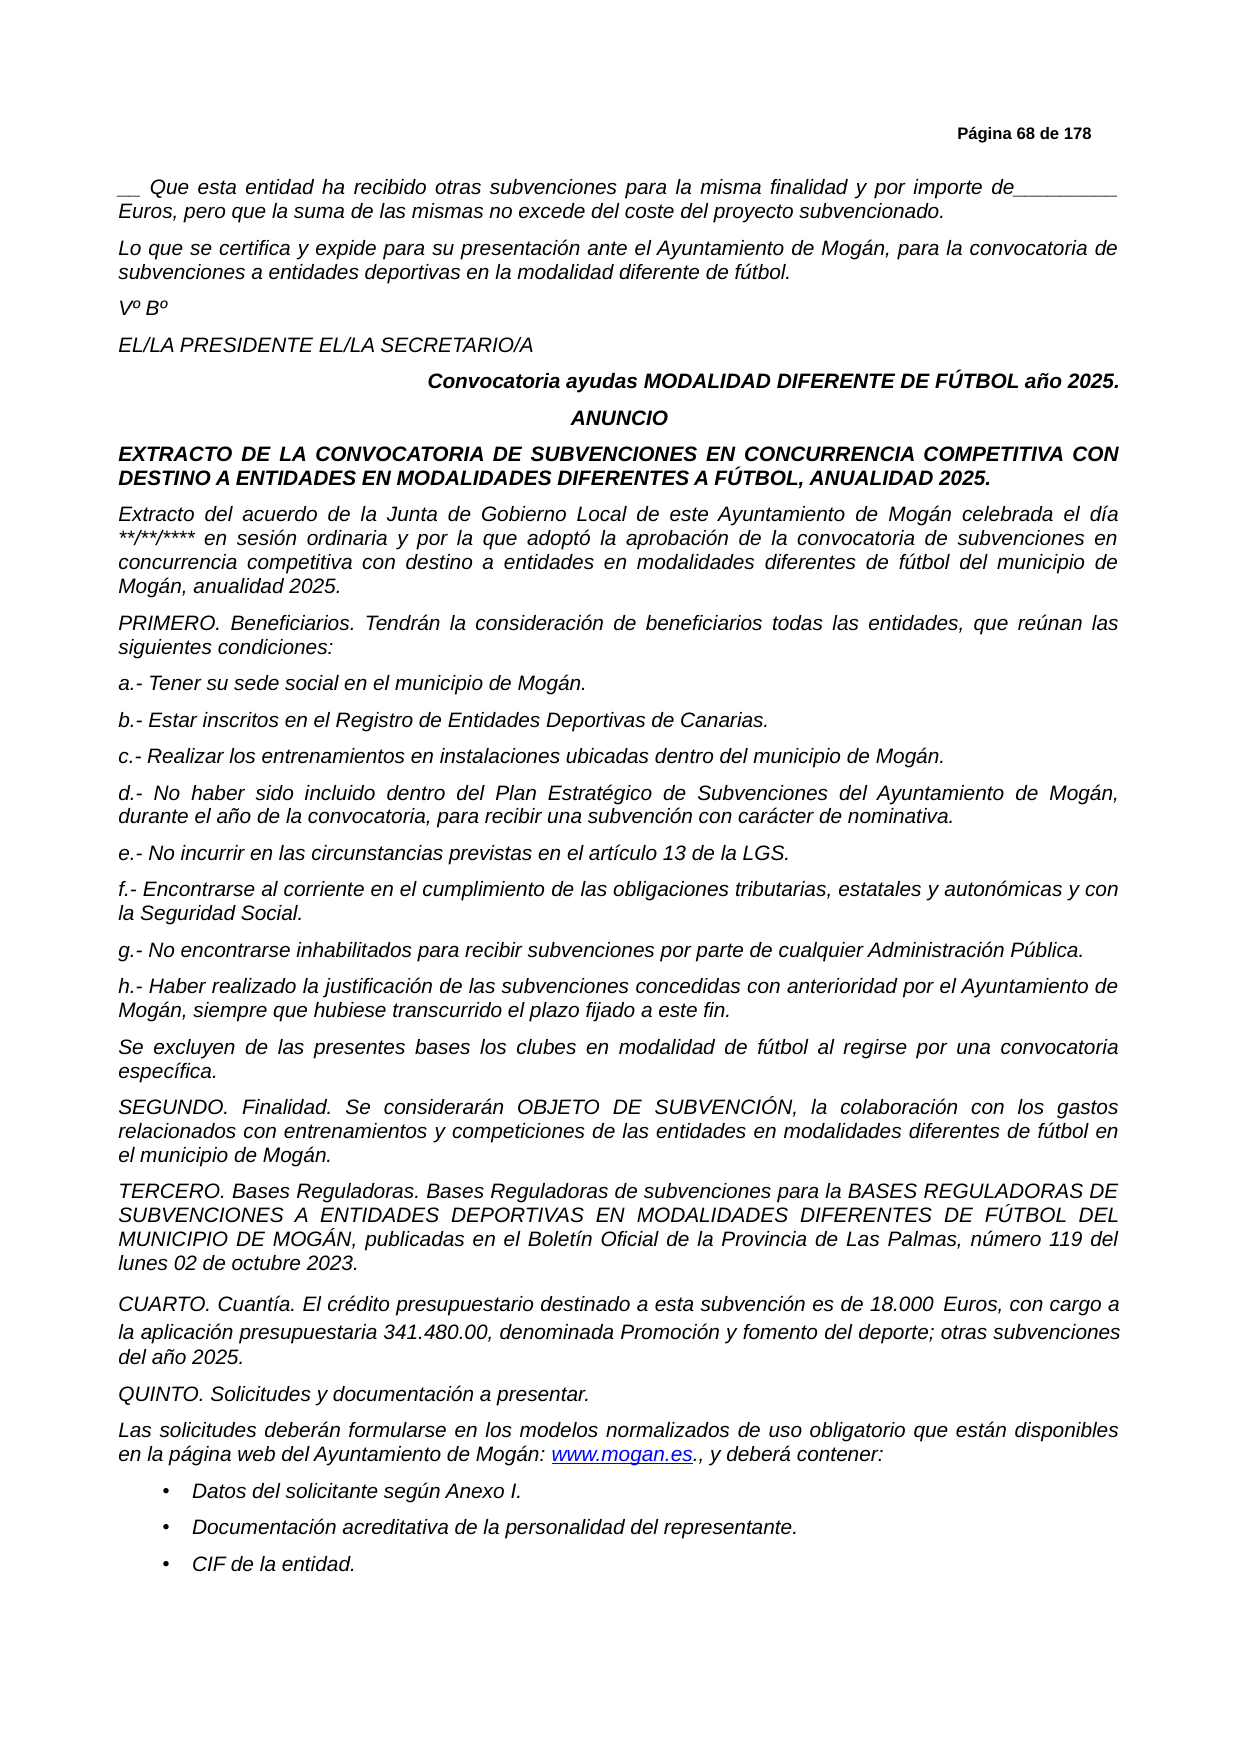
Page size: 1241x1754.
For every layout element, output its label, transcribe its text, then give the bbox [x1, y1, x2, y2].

text e.- No incurrir en las circunstancias previstas en el artículo 13 de la LGS. [118, 841, 1122, 865]
text Convocatoria ayudas MODALIDAD DIFERENTE DE FÚTBOL año 2025. [118, 369, 1122, 393]
text Las solicitudes deberán formularse en los modelos normalizados de uso obligatorio que están disponibles en la página web del Ayuntamiento de Mogán: www.mogan.es., y deberá contener: [118, 1418, 1122, 1466]
text EL/LA PRESIDENTE EL/LA SECRETARIO/A [118, 332, 1122, 356]
list CIF de la entidad. [162, 1552, 1122, 1576]
text h.- Haber realizado la justificación de las subvenciones concedidas con anterioridad por el Ayuntamiento de Mogán, siempre que hubiese transcurrido el plazo fijado a este fin. [118, 974, 1122, 1022]
text PRIMERO. Beneficiarios. Tendrán la consideración de beneficiarios todas las entidades, que reúnan las siguientes condiciones: [118, 611, 1122, 658]
text ANUNCIO [118, 405, 1122, 429]
text Se excluyen de las presentes bases los clubes en modalidad de fútbol al regirse por una convocatoria específica. [118, 1034, 1122, 1082]
text Vº Bº [118, 296, 1122, 320]
text QUINTO. Solicitudes y documentación a presentar. [118, 1382, 1122, 1406]
text CUARTO. Cuantía. El crédito presupuestario destinado a esta subvención es de 18.000 Euros, con cargo a la aplicación presupuestaria 341.480.00, denominada Promoción y fomento del deporte; otras subvenciones del año 2025. [118, 1288, 1122, 1369]
text g.- No encontrarse inhabilitados para recibir subvenciones por parte de cualquier Administración Pública. [118, 938, 1122, 962]
text b.- Estar inscritos en el Registro de Entidades Deportivas de Canarias. [118, 707, 1122, 731]
text Lo que se certifica y expide para su presentación ante el Ayuntamiento de Mogán, para la convocatoria de subvenciones a entidades deportivas en la modalidad diferente de fútbol. [118, 236, 1122, 283]
text EXTRACTO DE LA CONVOCATORIA DE SUBVENCIONES EN CONCURRENCIA COMPETITIVA CON DESTINO A ENTIDADES EN MODALIDADES DIFERENTES A FÚTBOL, ANUALIDAD 2025. [118, 442, 1122, 490]
text c.- Realizar los entrenamientos en instalaciones ubicadas dentro del municipio de Mogán. [118, 744, 1122, 768]
text SEGUNDO. Finalidad. Se considerarán OBJETO DE SUBVENCIÓN, la colaboración con los gastos relacionados con entrenamientos y competiciones de las entidades en modalidades diferentes de fútbol en el municipio de Mogán. [118, 1095, 1122, 1167]
text TERCERO. Bases Reguladoras. Bases Reguladoras de subvenciones para la BASES REGULADORAS DE SUBVENCIONES A ENTIDADES DEPORTIVAS EN MODALIDADES DIFERENTES DE FÚTBOL DEL MUNICIPIO DE MOGÁN, publicadas en el Boletín Oficial de la Provincia de Las Palmas, número 119 del lunes 02 de octubre 2023. [118, 1179, 1122, 1275]
text d.- No haber sido incluido dentro del Plan Estratégico de Subvenciones del Ayuntamiento de Mogán, durante el año de la convocatoria, para recibir una subvención con carácter de nominativa. [118, 780, 1122, 828]
text Extracto del acuerdo de la Junta de Gobierno Local de este Ayuntamiento de Mogán celebrada el día **/**/**** en sesión ordinaria y por la que adoptó la aprobación de la convocatoria de subvenciones en concurrencia competitiva con destino a entidades en modalidades diferentes de fútbol del municipio de Mogán, anualidad 2025. [118, 502, 1122, 598]
list Datos del solicitante según Anexo I. [162, 1478, 1122, 1502]
text __ Que esta entidad ha recibido otras subvenciones para la misma finalidad y por importe de_________ Euros, pero que la suma de las mismas no excede del coste del proyecto subvencionado. [118, 175, 1122, 223]
text f.- Encontrarse al corriente en el cumplimiento de las obligaciones tributarias, estatales y autonómicas y con la Seguridad Social. [118, 877, 1122, 925]
text a.- Tener su sede social en el municipio de Mogán. [118, 671, 1122, 695]
list Documentación acreditativa de la personalidad del representante. [162, 1515, 1122, 1539]
